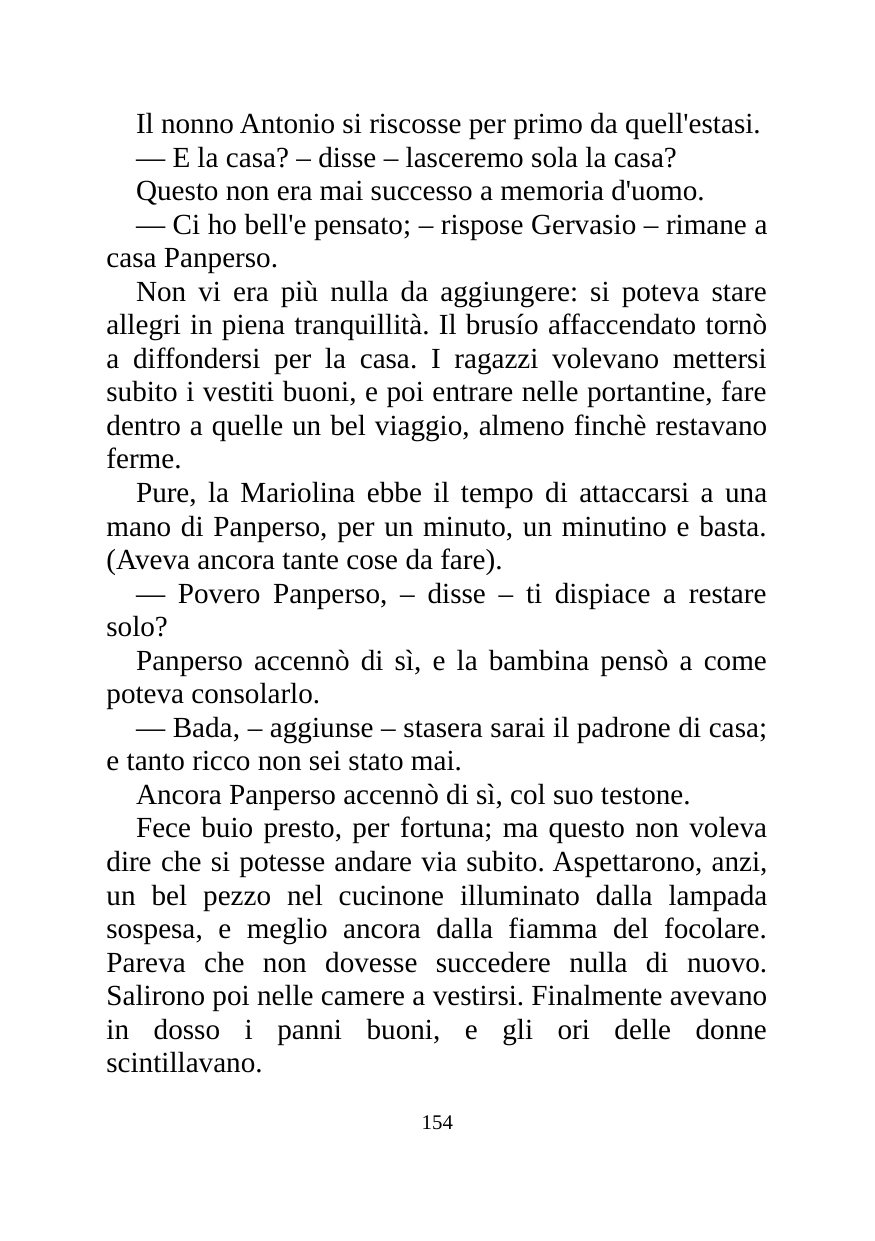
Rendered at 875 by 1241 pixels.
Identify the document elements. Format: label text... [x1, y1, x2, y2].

text Non vi era più nulla da aggiungere: si poteva stare allegri in piena tranquillità. Il brusío affaccendato tornò a diffondersi per la casa. I ragazzi volevano mettersi subito i vestiti buoni, e poi entrare nelle portantine, fare dentro a quelle un bel viaggio, almeno finchè restavano ferme. [106, 274, 768, 475]
text — Povero Panperso, – disse – ti dispiace a restare solo? [106, 576, 768, 643]
text Panperso accennò di sì, e la bambina pensò a come poteva consolarlo. [106, 643, 768, 710]
text — Bada, – aggiunse – stasera sarai il padrone di casa; e tanto ricco non sei stato mai. [106, 710, 768, 777]
text Pure, la Mariolina ebbe il tempo di attaccarsi a una mano di Panperso, per un minuto, un minutino e basta. (Aveva ancora tante cose da fare). [106, 475, 768, 576]
text Questo non era mai successo a memoria d'uomo. [106, 173, 768, 207]
text — Ci ho bell'e pensato; – rispose Gervasio – rimane a casa Panperso. [106, 207, 768, 274]
text — E la casa? – disse – lasceremo sola la casa? [106, 140, 768, 173]
text Fece buio presto, per fortuna; ma questo non voleva dire che si potesse andare via subito. Aspettarono, anzi, un bel pezzo nel cucinone illuminato dalla lampada sospesa, e meglio ancora dalla fiamma del focolare. Pareva che non dovesse succedere nulla di nuovo. Salirono poi nelle camere a vestirsi. Finalmente avevano in dosso i panni buoni, e gli ori delle donne scintillavano. [106, 811, 768, 1079]
text Ancora Panperso accennò di sì, col suo testone. [106, 777, 768, 811]
text Il nonno Antonio si riscosse per primo da quell'estasi. [106, 106, 768, 140]
